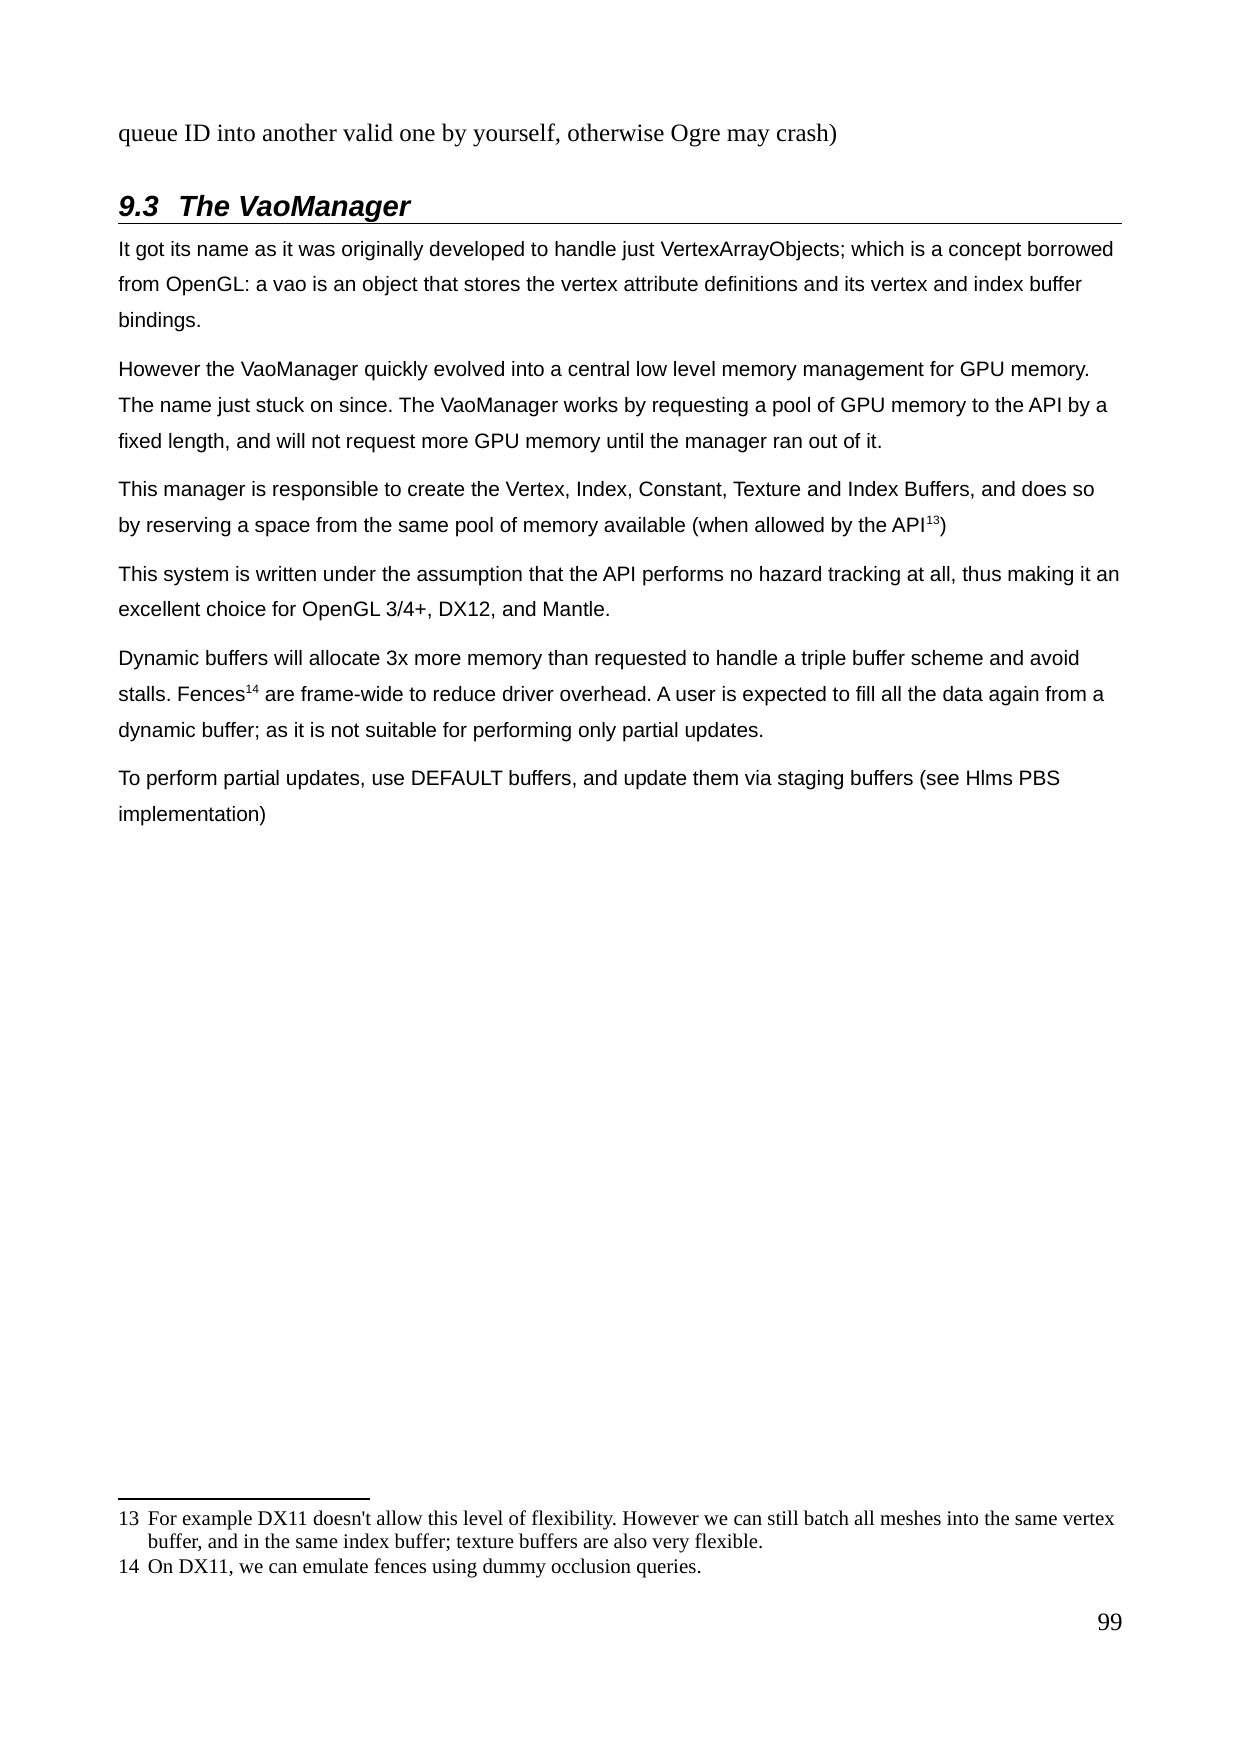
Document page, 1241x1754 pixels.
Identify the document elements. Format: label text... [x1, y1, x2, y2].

text It got its name as it was originally developed to handle just VertexArrayObjects; which is a concept borrowed from OpenGL: a vao is an object that stores the vertex attribute definitions and its vertex and index buffer bindings. [118, 236, 1122, 332]
text On DX11, we can emulate fences using dummy occlusion queries. [118, 1553, 1122, 1578]
text Dynamic buffers will allocate 3x more memory than requested to handle a triple buffer scheme and avoid stalls. Fences are frame-wide to reduce driver overhead. A user is expected to fill all the data again from a dynamic buffer; as it is not suitable for performing only partial updates. [118, 646, 1122, 742]
text However the VaoManager quickly evolved into a central low level memory management for GPU memory. The name just stuck on since. The VaoManager works by requesting a pool of GPU memory to the API by a fixed length, and will not request more GPU memory until the manager ran out of it. [118, 357, 1122, 452]
text This system is written under the assumption that the API performs no hazard tracking at all, thus making it an excellent choice for OpenGL 3/4+, DX12, and Mantle. [118, 561, 1122, 621]
text To perform partial updates, use DEFAULT buffers, and update them via staging buffers (see Hlms PBS implementation) [118, 766, 1122, 826]
text queue ID into another valid one by yourself, otherwise Ogre may crash) [118, 118, 1122, 147]
text This manager is responsible to create the Vertex, Index, Constant, Texture and Index Buffers, and does so by reserving a space from the same pool of memory available (when allowed by the API) [118, 477, 1122, 537]
text For example DX11 doesn't allow this level of flexibility. However we can still batch all meshes into the same vertex buffer, and in the same index buffer; texture buffers are also very flexible. [118, 1505, 1122, 1553]
subtitle The VaoManager [118, 189, 1122, 223]
